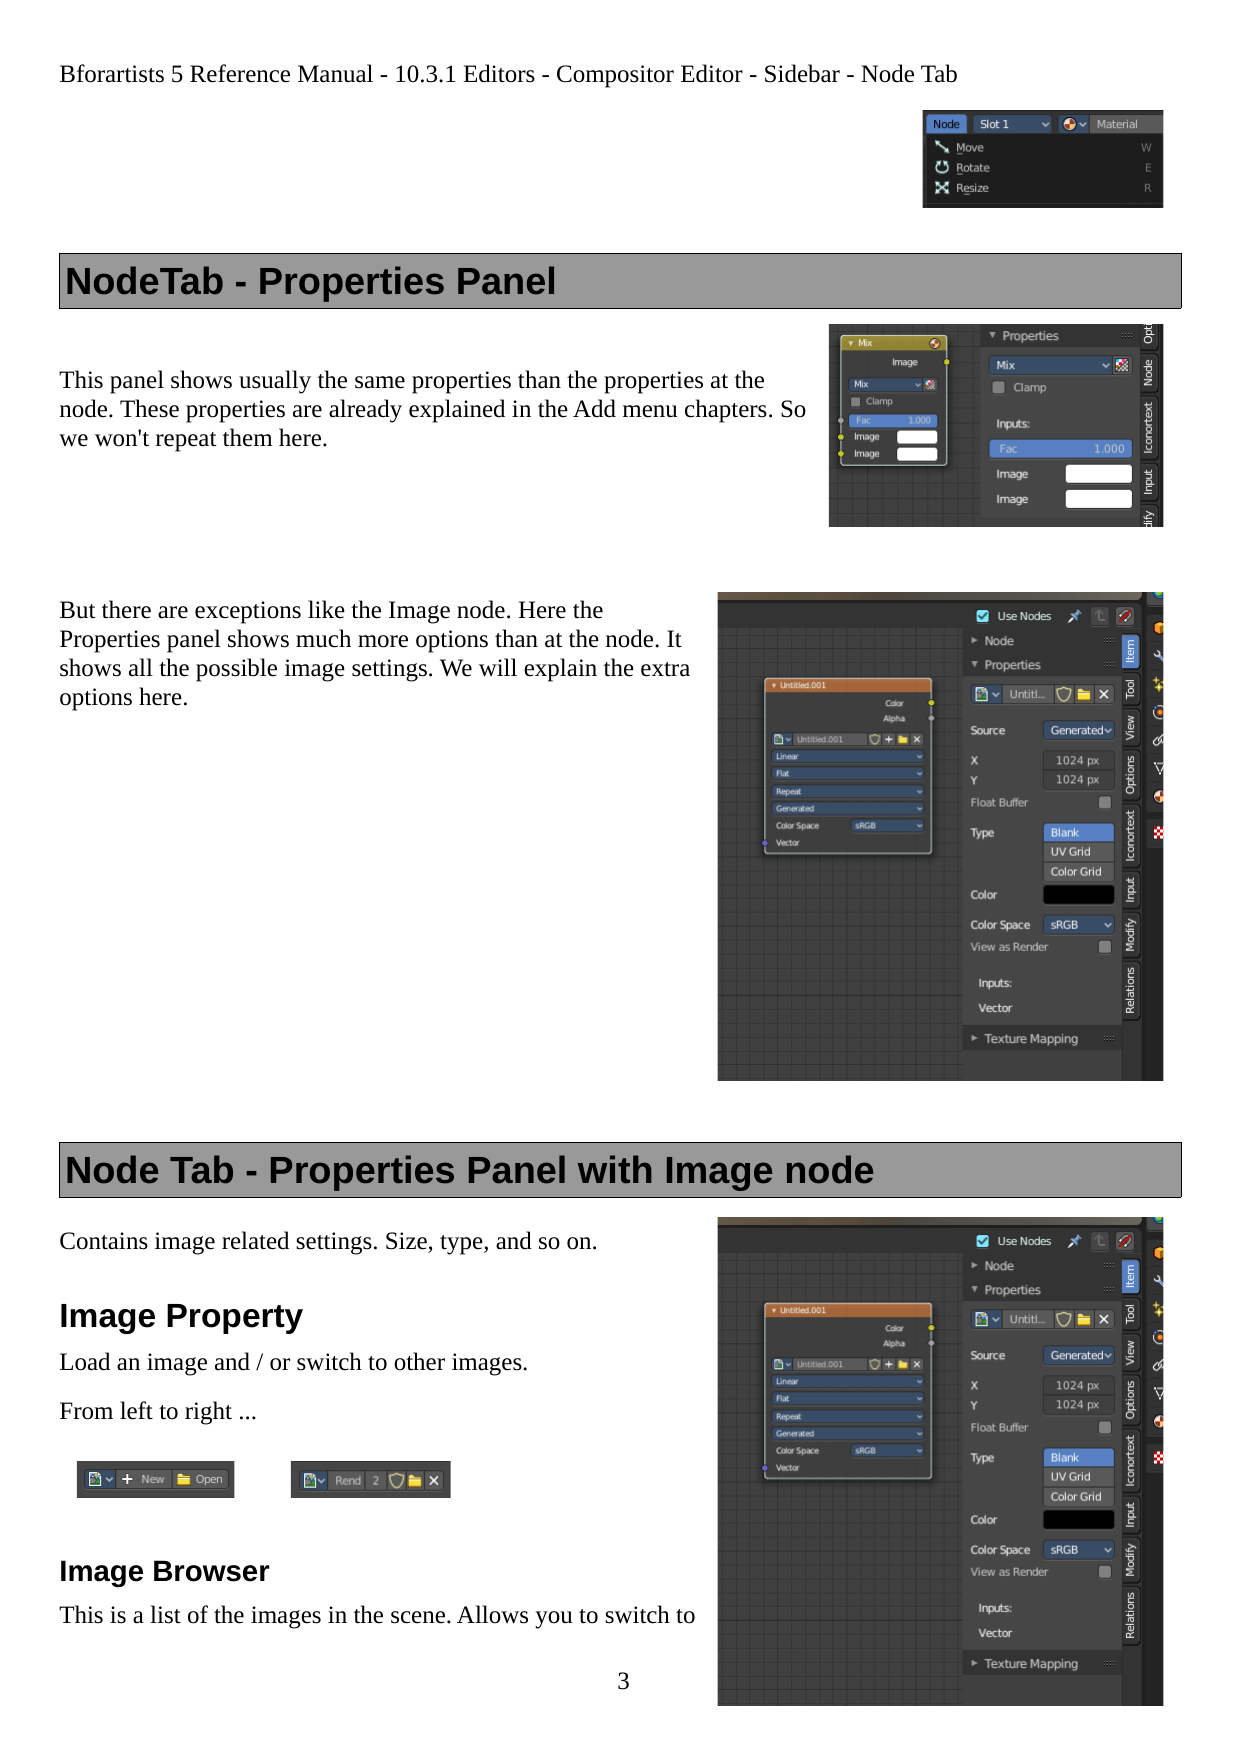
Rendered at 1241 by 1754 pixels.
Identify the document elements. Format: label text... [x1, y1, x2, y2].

subtitle [1164, 1296, 1181, 1334]
text From left to right ... [59, 1396, 717, 1424]
picture [717, 592, 1164, 1081]
table_header Node Tab - Properties Panel with Image node [60, 1143, 1181, 1197]
text [1164, 1396, 1181, 1424]
subtitle Image Property [59, 1296, 717, 1334]
text This is a list of the images in the scene. Allows you to switch to [59, 1600, 717, 1629]
subtitle Image Browser [59, 1554, 717, 1588]
text Contains image related settings. Size, type, and so on. [59, 1226, 717, 1254]
subtitle [1164, 1554, 1181, 1588]
text But there are exceptions like the Image node. Here the Properties panel shows much more options than at the node. It shows all the possible image settings. We will explain the extra options here. [59, 595, 717, 710]
picture [922, 110, 1164, 208]
text This panel shows usually the same properties than the properties at the node. These properties are already explained in the Add menu chapters. So we won't repeat them here. [59, 365, 828, 452]
table_header NodeTab - Properties Panel [60, 254, 1181, 308]
text Load an image and / or switch to other images. [59, 1347, 717, 1376]
picture [717, 1217, 1164, 1706]
picture [290, 1461, 451, 1498]
picture [828, 324, 1164, 527]
picture [76, 1461, 235, 1498]
